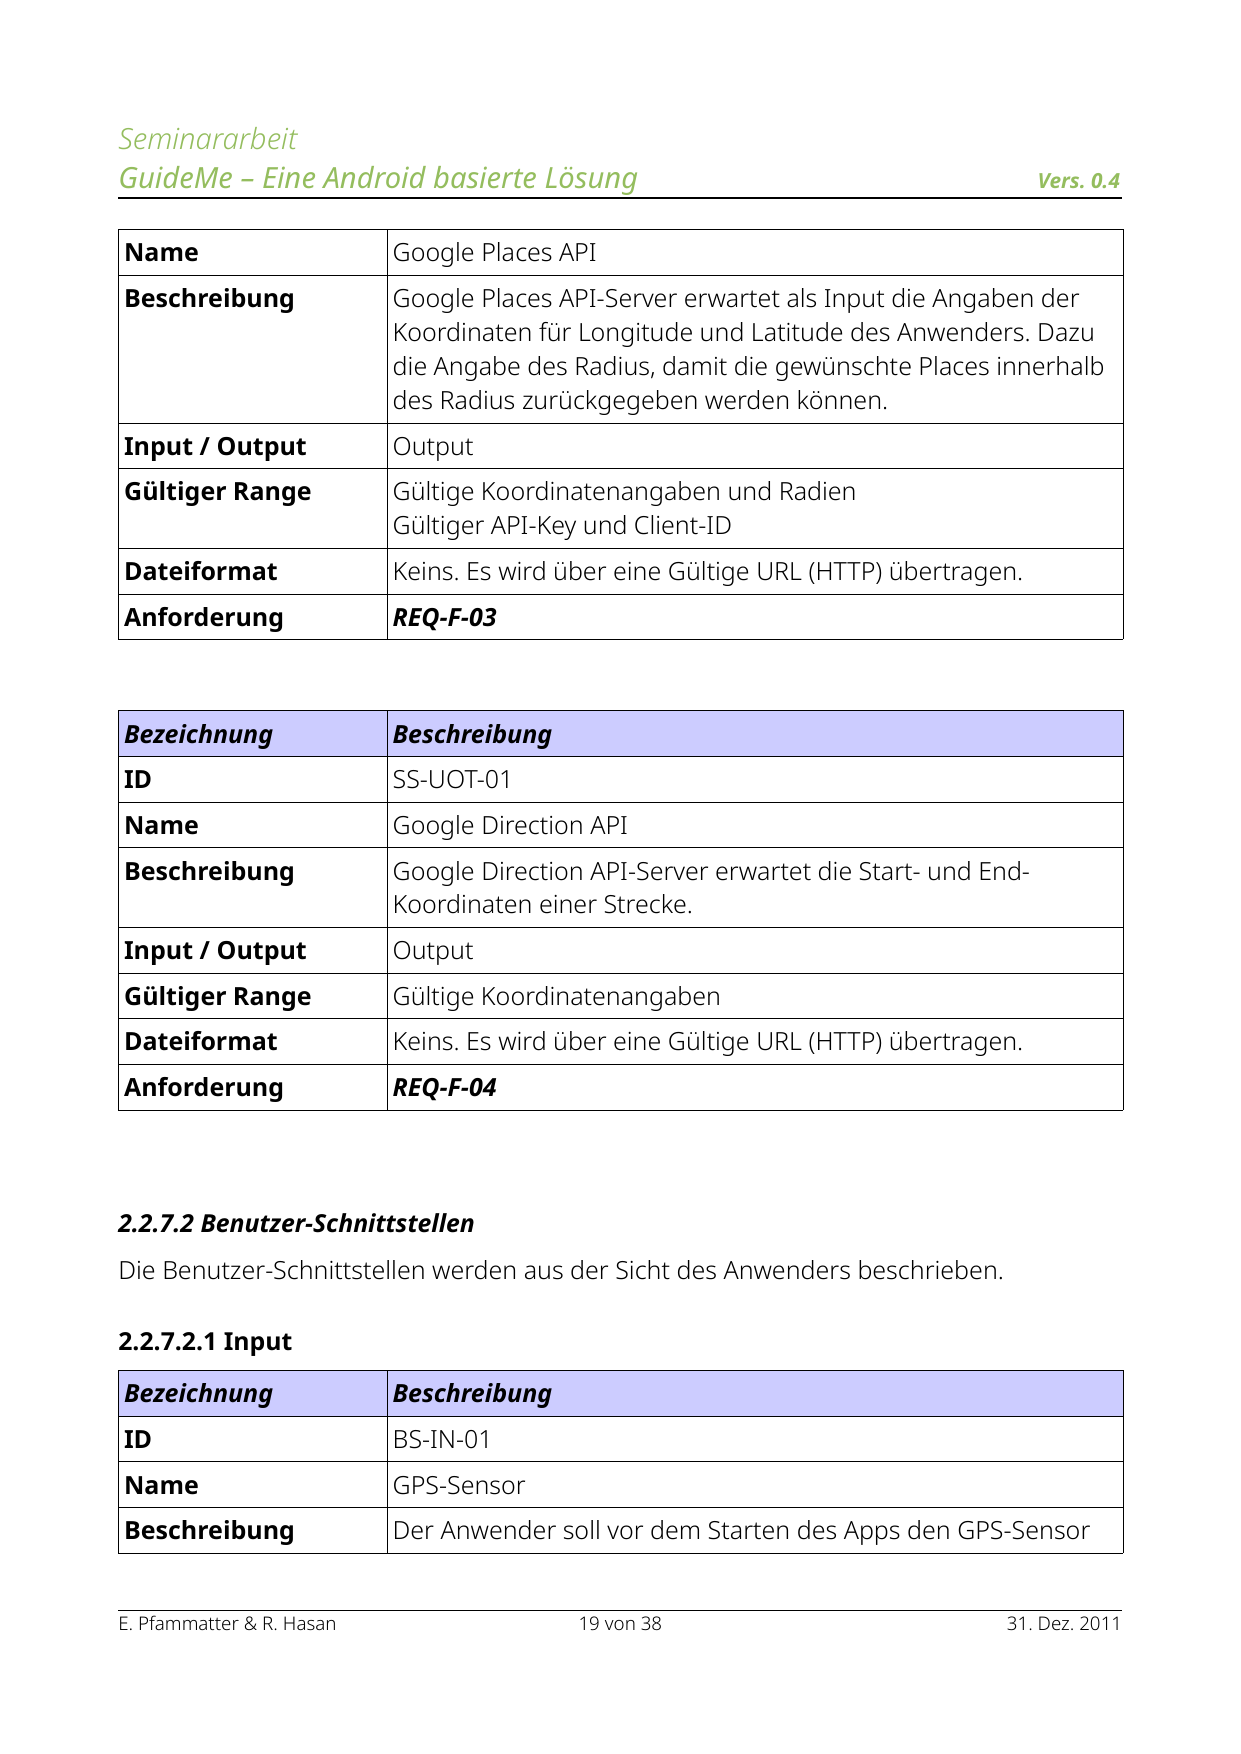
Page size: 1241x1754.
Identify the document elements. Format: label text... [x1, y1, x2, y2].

table_cell Google Places API [388, 230, 1123, 275]
table_cell ID [119, 1417, 387, 1461]
table_cell Input / Output [119, 928, 387, 973]
table_cell Google Direction API-Server erwartet die Start- und End-Koordinaten einer Strecke. [388, 848, 1123, 927]
table_cell Anforderung [119, 1065, 387, 1109]
table_header Bezeichnung [119, 1371, 387, 1416]
table_cell GPS-Sensor [388, 1462, 1123, 1507]
table_cell Gültiger Range [119, 974, 387, 1018]
table_cell Beschreibung [119, 276, 387, 422]
table_cell BS-IN-01 [388, 1417, 1123, 1461]
table_cell Google Direction API [388, 803, 1123, 847]
table_cell Gültiger Range [119, 469, 387, 548]
table_cell Name [119, 1462, 387, 1507]
table_cell Keins. Es wird über eine Gültige URL (HTTP) übertragen. [388, 1019, 1123, 1064]
table_cell Anforderung [119, 595, 387, 639]
table_cell ID [119, 757, 387, 802]
table_header Beschreibung [388, 711, 1123, 756]
table_cell REQ-F-03 [388, 595, 1123, 639]
table_cell Name [119, 230, 387, 275]
table_header Bezeichnung [119, 711, 387, 756]
table_cell SS-UOT-01 [388, 757, 1123, 802]
table_cell Google Places API-Server erwartet als Input die Angaben der Koordinaten für Longitude und Latitude des Anwenders. Dazu die Angabe des Radius, damit die gewünschte Places innerhalb des Radius zurückgegeben werden können. [388, 276, 1123, 422]
text Die Benutzer-Schnittstellen werden aus der Sicht des Anwenders beschrieben. [118, 1252, 1122, 1286]
table_header Beschreibung [388, 1371, 1123, 1416]
table_cell Beschreibung [119, 1508, 387, 1553]
subtitle 2.2.7.2 Benutzer-Schnittstellen [118, 1206, 1122, 1240]
table_cell Beschreibung [119, 848, 387, 927]
table_cell Name [119, 803, 387, 847]
table_cell Gültige Koordinatenangaben [388, 974, 1123, 1018]
table_cell REQ-F-04 [388, 1065, 1123, 1109]
table_cell Input / Output [119, 424, 387, 468]
table_cell Keins. Es wird über eine Gültige URL (HTTP) übertragen. [388, 549, 1123, 593]
table_cell Output [388, 424, 1123, 468]
table_cell Gültige Koordinatenangaben und Radien Gültiger API-Key und Client-ID [388, 469, 1123, 548]
table_cell Output [388, 928, 1123, 973]
table_cell Der Anwender soll vor dem Starten des Apps den GPS-Sensor [388, 1508, 1123, 1553]
table_cell Dateiformat [119, 549, 387, 593]
subtitle 2.2.7.2.1 Input [118, 1324, 1122, 1358]
table_cell Dateiformat [119, 1019, 387, 1064]
